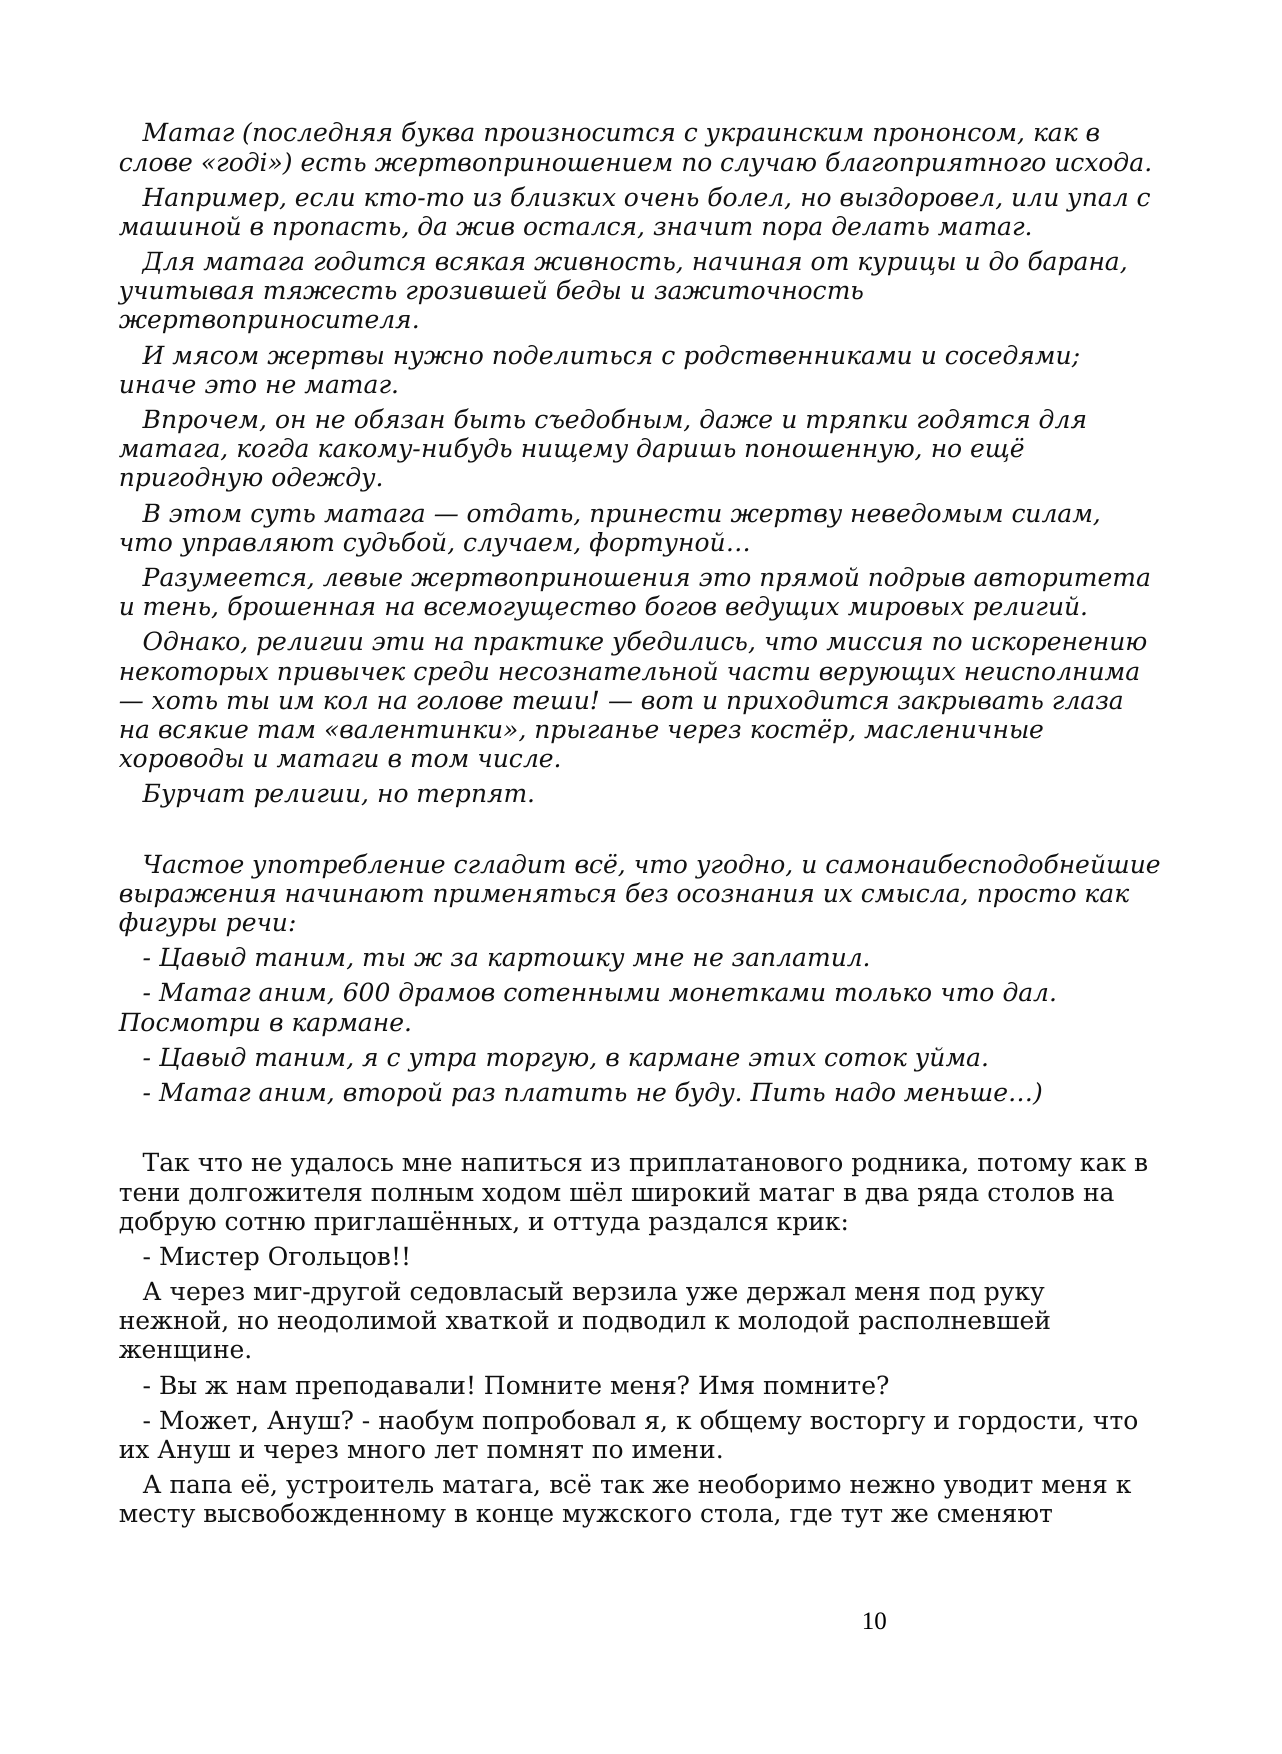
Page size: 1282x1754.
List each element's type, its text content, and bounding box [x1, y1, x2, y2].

text Впрочем, он не обязан быть съедобным, даже и тряпки годятся для матага, когда какому-нибудь нищему даришь поношенную, но ещё пригодную одежду. [118, 405, 1162, 493]
text В этом суть матага — отдать, принести жертву неведомым силам, что управляют судьбой, случаем, фортуной… [118, 499, 1162, 557]
text - Цавыд таним, я с утра торгую, в кармане этих соток уйма. [118, 1043, 1162, 1072]
text А папа её, устроитель матага, всё так же необоримо нежно уводит меня к месту высвобожденному в конце мужского стола, где тут же сменяют [118, 1470, 1162, 1529]
text Бурчат религии, но терпят. [118, 779, 1162, 808]
text А через миг-другой седовласый верзила уже держал меня под руку нежной, но неодолимой хваткой и подводил к молодой располневшей женщине. [118, 1277, 1162, 1365]
text Матаг (последняя буква произносится с украинским прононсом, как в слове «годi») есть жертвоприношением по случаю благоприятного исхода. [118, 118, 1162, 177]
text Например, если кто-то из близких очень болел, но выздоровел, или упал с машиной в пропасть, да жив остался, значит пора делать матаг. [118, 183, 1162, 241]
text Для матага годится всякая живность, начиная от курицы и до барана, учитывая тяжесть грозившей беды и зажиточность жертвоприносителя. [118, 247, 1162, 335]
text - Может, Ануш? - наобум попробовал я, к общему восторгу и гордости, что их Ануш и через много лет помнят по имени. [118, 1406, 1162, 1464]
text Частое употребление сгладит всё, что угодно, и самонаибесподобнейшие выражения начинают применяться без осознания их смысла, просто как фигуры речи: [118, 850, 1162, 937]
text - Матаг аним, второй раз платить не буду. Пить надо меньше…) [118, 1078, 1162, 1107]
text - Матаг аним, 600 драмов сотенными монетками только что дал. Посмотри в кармане. [118, 978, 1162, 1037]
text - Цавыд таним, ты ж за картошку мне не заплатил. [118, 943, 1162, 972]
text Разумеется, левые жертвоприношения это прямой подрыв авторитета и тень, брошенная на всемогущество богов ведущих мировых религий. [118, 563, 1162, 621]
text Однако, религии эти на практике убедились, что миссия по искоренению некоторых привычек среди несознательной части верующих неисполнима — хоть ты им кол на голове теши! — вот и приходится закрывать глаза на всякие там «валентинки», прыганье через костёр, масленичные хороводы и матаги в том числе. [118, 627, 1162, 773]
text И мясом жертвы нужно поделиться с родственниками и соседями; иначе это не матаг. [118, 341, 1162, 399]
text Так что не удалось мне напиться из приплатанового родника, потому как в тени долгожителя полным ходом шёл широкий матаг в два ряда столов на добрую сотню приглашённых, и оттуда раздался крик: [118, 1148, 1162, 1236]
text - Вы ж нам преподавали! Помните меня? Имя помните? [118, 1371, 1162, 1400]
text - Мистер Огольцов!! [118, 1242, 1162, 1271]
